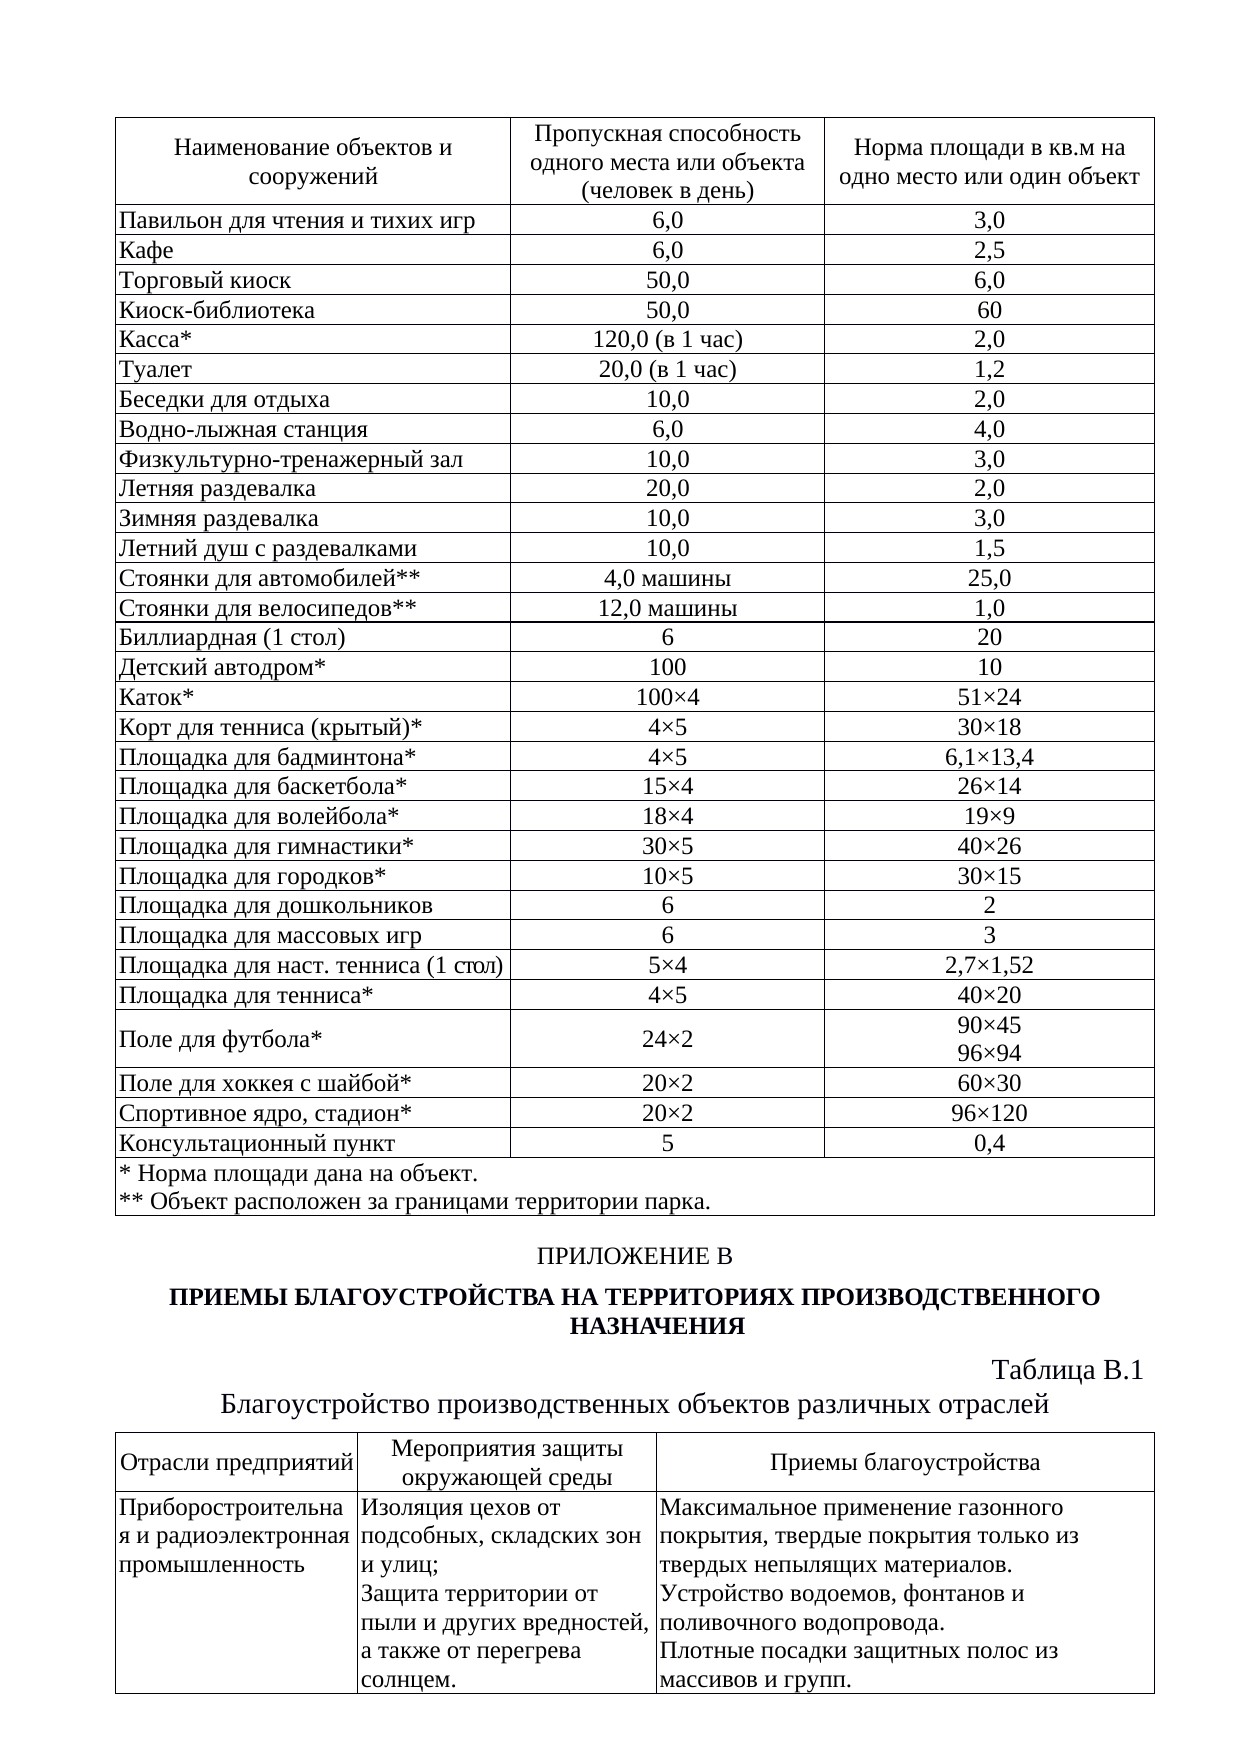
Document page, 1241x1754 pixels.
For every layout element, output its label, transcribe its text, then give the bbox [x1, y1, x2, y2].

table_cell 2,7×1,52 [825, 950, 1154, 979]
table_cell 90×45 96×94 [825, 1010, 1154, 1067]
table_cell 6,0 [511, 414, 824, 443]
table_cell Стоянки для велосипедов** [116, 593, 510, 621]
table_cell 50,0 [511, 295, 824, 323]
table_cell Консультационный пункт [116, 1128, 510, 1157]
table_cell 2,0 [825, 325, 1154, 353]
table_cell 100×4 [511, 682, 824, 711]
table_cell Павильон для чтения и тихих игр [116, 205, 510, 234]
table_cell 20×2 [511, 1098, 824, 1127]
table_cell Площадка для гимнастики* [116, 831, 510, 860]
table_cell Кафе [116, 235, 510, 264]
table_header Наименование объектов и сооружений [116, 118, 510, 204]
table_cell Летний душ с раздевалками [116, 533, 510, 562]
table_cell Физкультурно-тренажерный зал [116, 444, 510, 472]
table_cell 3 [825, 920, 1154, 949]
table_cell Стоянки для автомобилей** [116, 563, 510, 592]
table_cell 120,0 (в 1 час) [511, 325, 824, 353]
table_cell Водно-лыжная станция [116, 414, 510, 443]
table_cell 5 [511, 1128, 824, 1157]
table_cell 6,0 [511, 205, 824, 234]
table_header Отрасли предприятий [116, 1433, 357, 1491]
table_header Мероприятия защиты окружающей среды [358, 1433, 656, 1491]
table_cell 30×15 [825, 861, 1154, 889]
table_cell Площадка для бадминтона* [116, 742, 510, 770]
table_cell 2,0 [825, 384, 1154, 413]
table_cell 51×24 [825, 682, 1154, 711]
table_cell Площадка для волейбола* [116, 801, 510, 830]
table_cell 2 [825, 891, 1154, 919]
table_cell 2,0 [825, 474, 1154, 502]
table_cell Беседки для отдыха [116, 384, 510, 413]
table_cell 6 [511, 891, 824, 919]
subtitle ПРИЕМЫ БЛАГОУСТРОЙСТВА НА ТЕРРИТОРИЯХ ПРОИЗВОДСТВЕННОГО НАЗНАЧЕНИЯ [118, 1282, 1152, 1340]
table_cell Летняя раздевалка [116, 474, 510, 502]
table_cell 6,1×13,4 [825, 742, 1154, 770]
table_cell Туалет [116, 354, 510, 383]
table_cell Площадка для массовых игр [116, 920, 510, 949]
table_cell Площадка для наст. тенниса (1 стол) [116, 950, 510, 979]
table_cell Зимняя раздевалка [116, 503, 510, 532]
table_cell 10,0 [511, 533, 824, 562]
table_cell 96×120 [825, 1098, 1154, 1127]
table_cell 24×2 [511, 1010, 824, 1067]
table_cell 20,0 [511, 474, 824, 502]
table_cell Площадка для дошкольников [116, 891, 510, 919]
text Таблица В.1 [118, 1352, 1152, 1386]
table_cell 4,0 машины [511, 563, 824, 592]
table_cell 1,2 [825, 354, 1154, 383]
table_cell 20 [825, 623, 1154, 651]
table_cell 3,0 [825, 444, 1154, 472]
table_cell Площадка для баскетбола* [116, 771, 510, 800]
table_cell 10,0 [511, 503, 824, 532]
table_header Приемы благоустройства [657, 1433, 1154, 1491]
table_cell Корт для тенниса (крытый)* [116, 712, 510, 741]
table_cell 10,0 [511, 444, 824, 472]
table_cell 12,0 машины [511, 593, 824, 621]
table_cell 50,0 [511, 265, 824, 294]
table_cell 5×4 [511, 950, 824, 979]
table_cell 10×5 [511, 861, 824, 889]
table_cell 6 [511, 623, 824, 651]
table_cell 20,0 (в 1 час) [511, 354, 824, 383]
table_cell 6 [511, 920, 824, 949]
table_cell 0,4 [825, 1128, 1154, 1157]
table_cell 3,0 [825, 205, 1154, 234]
table_cell 6,0 [825, 265, 1154, 294]
table_cell 30×18 [825, 712, 1154, 741]
table_cell 10,0 [511, 384, 824, 413]
table_cell 2,5 [825, 235, 1154, 264]
table_cell Поле для хоккея с шайбой* [116, 1068, 510, 1097]
table_cell 100 [511, 652, 824, 681]
table_cell 60 [825, 295, 1154, 323]
table_cell Изоляция цехов от подсобных, складских зон и улиц; Защита территории от пыли и других вредностей, а также от перегрева солнцем. [358, 1492, 656, 1693]
table_cell Каток* [116, 682, 510, 711]
table_cell 3,0 [825, 503, 1154, 532]
table_cell 20×2 [511, 1068, 824, 1097]
table_cell * Норма площади дана на объект. ** Объект расположен за границами территории парка. [116, 1158, 1154, 1215]
table_cell 4,0 [825, 414, 1154, 443]
table_cell 1,0 [825, 593, 1154, 621]
table_cell Площадка для городков* [116, 861, 510, 889]
table_cell Приборостроительная и радиоэлектронная промышленность [116, 1492, 357, 1693]
table_cell Биллиардная (1 стол) [116, 623, 510, 651]
table_cell 4×5 [511, 980, 824, 1009]
table_cell Площадка для тенниса* [116, 980, 510, 1009]
table_header Пропускная способность одного места или объекта (человек в день) [511, 118, 824, 204]
table_cell Касса* [116, 325, 510, 353]
table_cell Детский автодром* [116, 652, 510, 681]
table_cell 4×5 [511, 712, 824, 741]
table_cell Киоск-библиотека [116, 295, 510, 323]
table_cell Максимальное применение газонного покрытия, твердые покрытия только из твердых непылящих материалов. Устройство водоемов, фонтанов и поливочного водопровода. Плотные посадки защитных полос из массивов и групп. [657, 1492, 1154, 1693]
table_cell 25,0 [825, 563, 1154, 592]
table_cell 4×5 [511, 742, 824, 770]
table_cell 19×9 [825, 801, 1154, 830]
table_cell 40×20 [825, 980, 1154, 1009]
text Благоустройство производственных объектов различных отраслей [118, 1386, 1152, 1419]
table_cell 1,5 [825, 533, 1154, 562]
table_cell 30×5 [511, 831, 824, 860]
table_cell 40×26 [825, 831, 1154, 860]
table_cell 60×30 [825, 1068, 1154, 1097]
subtitle ПРИЛОЖЕНИЕ В [118, 1241, 1152, 1270]
table_header Норма площади в кв.м на одно место или один объект [825, 118, 1154, 204]
table_cell 10 [825, 652, 1154, 681]
table_cell 6,0 [511, 235, 824, 264]
table_cell 15×4 [511, 771, 824, 800]
table_cell Торговый киоск [116, 265, 510, 294]
table_cell 26×14 [825, 771, 1154, 800]
table_cell Поле для футбола* [116, 1010, 510, 1067]
table_cell 18×4 [511, 801, 824, 830]
table_cell Спортивное ядро, стадион* [116, 1098, 510, 1127]
